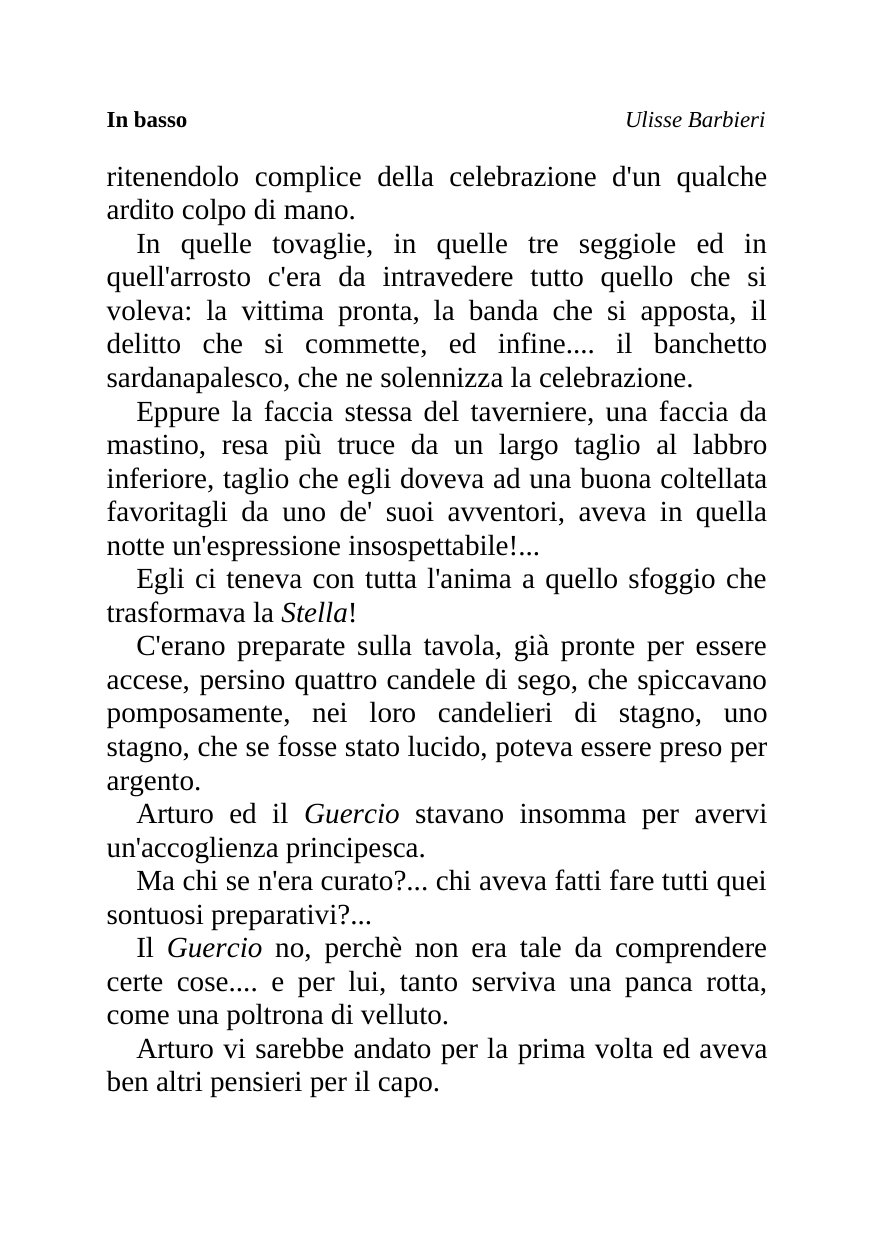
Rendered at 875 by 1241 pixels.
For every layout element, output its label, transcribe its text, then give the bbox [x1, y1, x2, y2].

text In quelle tovaglie, in quelle tre seggiole ed in quell'arrosto c'era da intravedere tutto quello che si voleva: la vittima pronta, la banda che si apposta, il delitto che si commette, ed infine.... il banchetto sardanapalesco, che ne solennizza la celebrazione. [106, 226, 768, 394]
text ritenendolo complice della celebrazione d'un qualche ardito colpo di mano. [106, 159, 768, 226]
text Arturo ed il Guercio stavano insomma per avervi un'accoglienza principesca. [106, 796, 768, 863]
text C'erano preparate sulla tavola, già pronte per essere accese, persino quattro candele di sego, che spiccavano pomposamente, nei loro candelieri di stagno, uno stagno, che se fosse stato lucido, poteva essere preso per argento. [106, 628, 768, 796]
text Arturo vi sarebbe andato per la prima volta ed aveva ben altri pensieri per il capo. [106, 1031, 768, 1098]
text Egli ci teneva con tutta l'anima a quello sfoggio che trasformava la Stella! [106, 561, 768, 628]
text Ma chi se n'era curato?... chi aveva fatti fare tutti quei sontuosi preparativi?... [106, 863, 768, 930]
text Il Guercio no, perchè non era tale da comprendere certe cose.... e per lui, tanto serviva una panca rotta, come una poltrona di velluto. [106, 930, 768, 1031]
text Eppure la faccia stessa del taverniere, una faccia da mastino, resa più truce da un largo taglio al labbro inferiore, taglio che egli doveva ad una buona coltellata favoritagli da uno de' suoi avventori, aveva in quella notte un'espressione insospettabile!... [106, 394, 768, 561]
